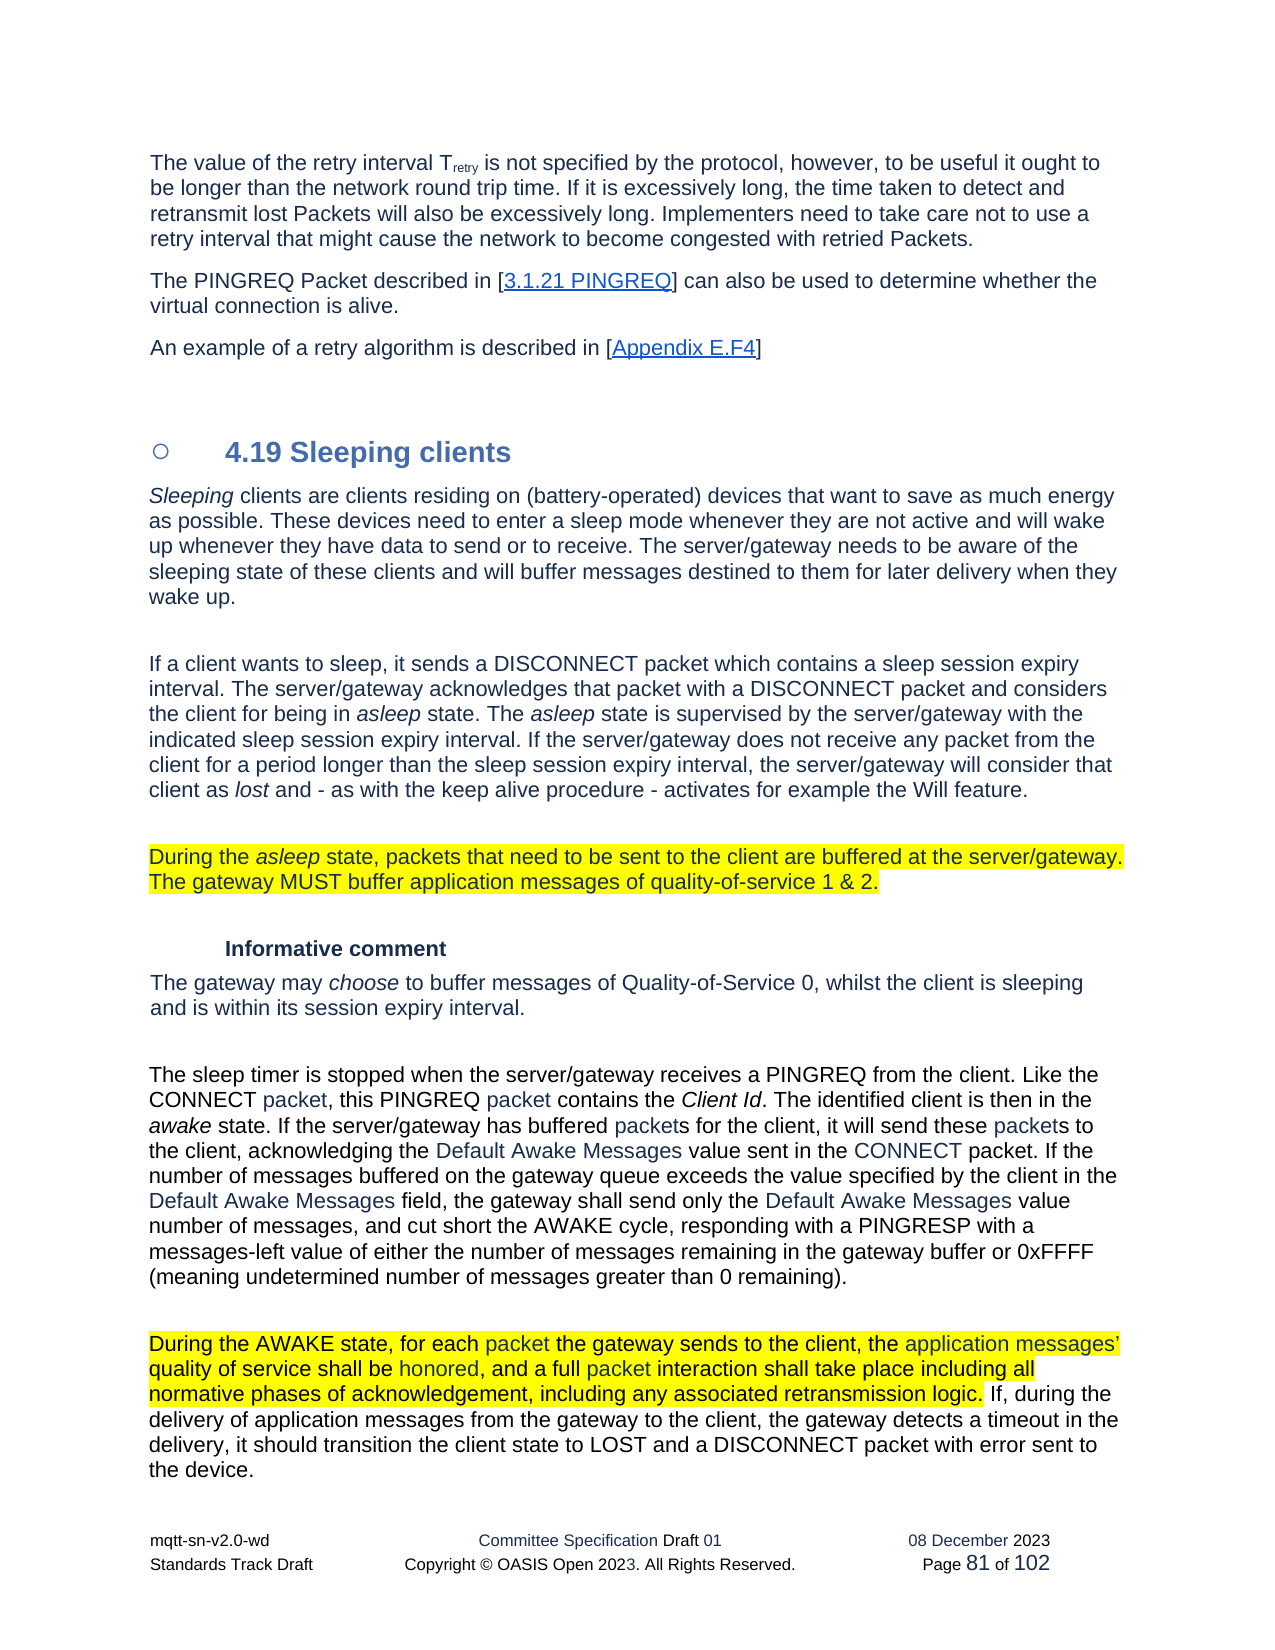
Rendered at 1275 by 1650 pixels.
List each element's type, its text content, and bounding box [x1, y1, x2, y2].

text The PINGREQ Packet described in [3.1.21 PINGREQ] can also be used to determine whether the virtual connection is alive. [150, 267, 1125, 318]
text The value of the retry interval Tretry is not specified by the protocol, however, to be useful it ought to be longer than the network round trip time. If it is excessively long, the time taken to detect and retransmit lost Packets will also be excessively long. Implementers need to take care not to use a retry interval that might cause the network to become congested with retried Packets. [150, 150, 1125, 251]
subtitle 4.19 Sleeping clients [150, 429, 1124, 470]
text During the asleep state, packets that need to be sent to the client are buffered at the server/gateway. The gateway MUST buffer application messages of quality-of-service 1 & 2. [148, 844, 1124, 894]
text Informative comment [225, 936, 1124, 962]
text Sleeping clients are clients residing on (battery-operated) devices that want to save as much energy as possible. These devices need to enter a sleep mode whenever they are not active and will wake up whenever they have data to send or to receive. The server/gateway needs to be aware of the sleeping state of these clients and will buffer messages destined to them for later delivery when they wake up. [148, 483, 1124, 609]
text During the AWAKE state, for each packet the gateway sends to the client, the application messages’ quality of service shall be honored, and a full packet interaction shall take place including all normative phases of acknowledgement, including any associated retransmission logic. If, during the delivery of application messages from the gateway to the client, the gateway detects a timeout in the delivery, it should transition the client state to LOST and a DISCONNECT packet with error sent to the device. [148, 1331, 1124, 1482]
text The sleep timer is stopped when the server/gateway receives a PINGREQ from the client. Like the CONNECT packet, this PINGREQ packet contains the Client Id. The identified client is then in the awake state. If the server/gateway has buffered packets for the client, it will send these packets to the client, acknowledging the Default Awake Messages value sent in the CONNECT packet. If the number of messages buffered on the gateway queue exceeds the value specified by the client in the Default Awake Messages field, the gateway shall send only the Default Awake Messages value number of messages, and cut short the AWAKE cycle, responding with a PINGRESP with a messages-left value of either the number of messages remaining in the gateway buffer or 0xFFFF (meaning undetermined number of messages greater than 0 remaining). [148, 1062, 1124, 1289]
text An example of a retry algorithm is described in [Appendix E.F4] [150, 334, 1125, 360]
text The gateway may choose to buffer messages of Quality-of-Service 0, whilst the client is sleeping and is within its session expiry interval. [150, 970, 1124, 1020]
text If a client wants to sleep, it sends a DISCONNECT packet which contains a sleep session expiry interval. The server/gateway acknowledges that packet with a DISCONNECT packet and considers the client for being in asleep state. The asleep state is supervised by the server/gateway with the indicated sleep session expiry interval. If the server/gateway does not receive any packet from the client for a period longer than the sleep session expiry interval, the server/gateway will consider that client as lost and - as with the keep alive procedure - activates for example the Will feature. [148, 651, 1124, 802]
